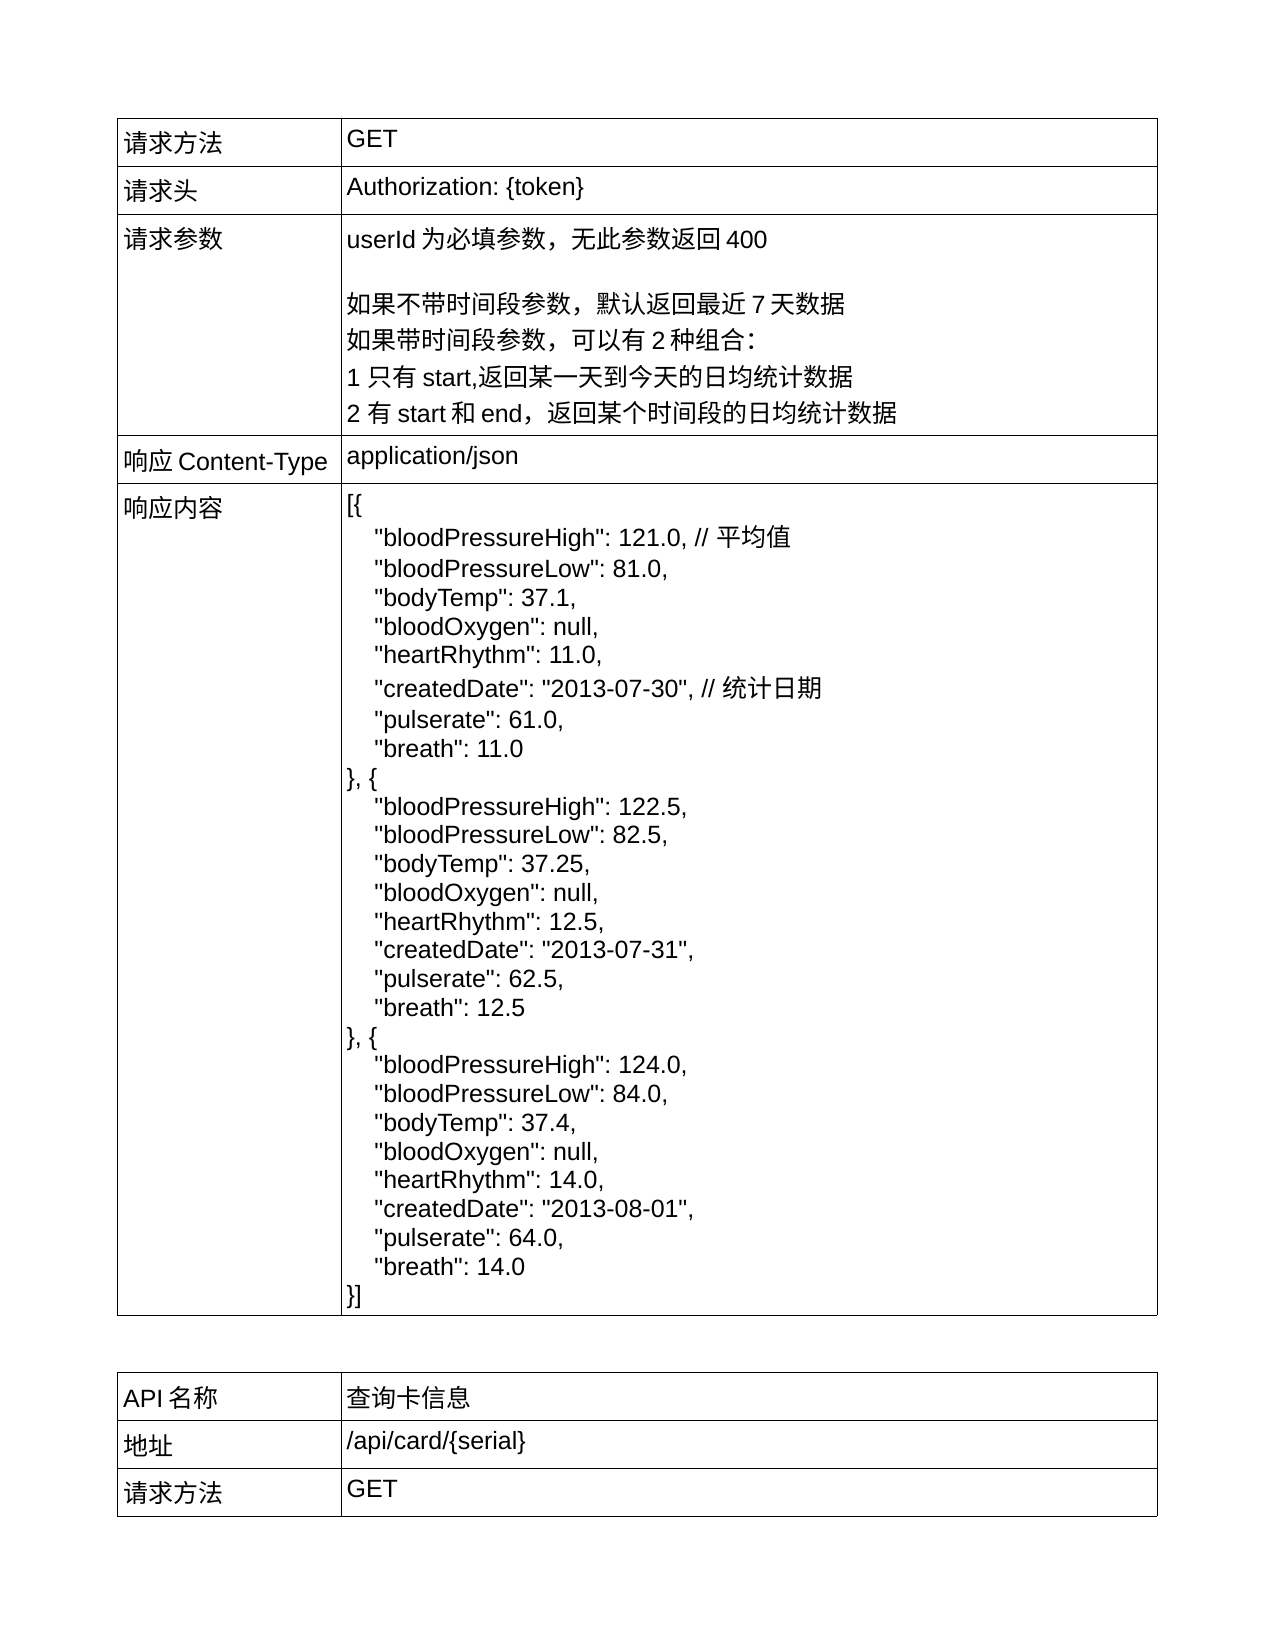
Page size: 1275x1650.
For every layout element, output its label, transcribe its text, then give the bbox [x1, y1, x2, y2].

table_cell Authorization: {token} [342, 167, 1157, 214]
table_cell GET [342, 1469, 1157, 1516]
table_cell /api/card/{serial} [342, 1421, 1157, 1468]
table_cell 地址 [118, 1421, 341, 1468]
table_cell 响应内容 [118, 484, 341, 1315]
table_cell GET [342, 119, 1157, 166]
table_cell 请求参数 [118, 215, 341, 435]
table_cell userId为必填参数，无此参数返回400 如果不带时间段参数，默认返回最近7天数据 如果带时间段参数，可以有2种组合： 1 只有start,返回某一天到今天的日均统计数据 2 有start和end，返回某个时间段的日均统计数据 [342, 215, 1157, 435]
table_cell 请求方法 [118, 1469, 341, 1516]
table_header API名称 [118, 1373, 341, 1420]
table_cell [{ "bloodPressureHigh": 121.0, // 平均值 "bloodPressureLow": 81.0, "bodyTemp": 37.1, "bloodOxygen": null, "heartRhythm": 11.0, "createdDate": "2013-07-30", // 统计日期 "pulserate": 61.0, "breath": 11.0 }, { "bloodPressureHigh": 122.5, "bloodPressureLow": 82.5, "bodyTemp": 37.25, "bloodOxygen": null, "heartRhythm": 12.5, "createdDate": "2013-07-31", "pulserate": 62.5, "breath": 12.5 }, { "bloodPressureHigh": 124.0, "bloodPressureLow": 84.0, "bodyTemp": 37.4, "bloodOxygen": null, "heartRhythm": 14.0, "createdDate": "2013-08-01", "pulserate": 64.0, "breath": 14.0 }] [342, 484, 1157, 1315]
table_cell 响应Content-Type [118, 436, 341, 483]
table_cell 请求头 [118, 167, 341, 214]
table_header 查询卡信息 [342, 1373, 1157, 1420]
table_cell 请求方法 [118, 119, 341, 166]
table_cell application/json [342, 436, 1157, 483]
